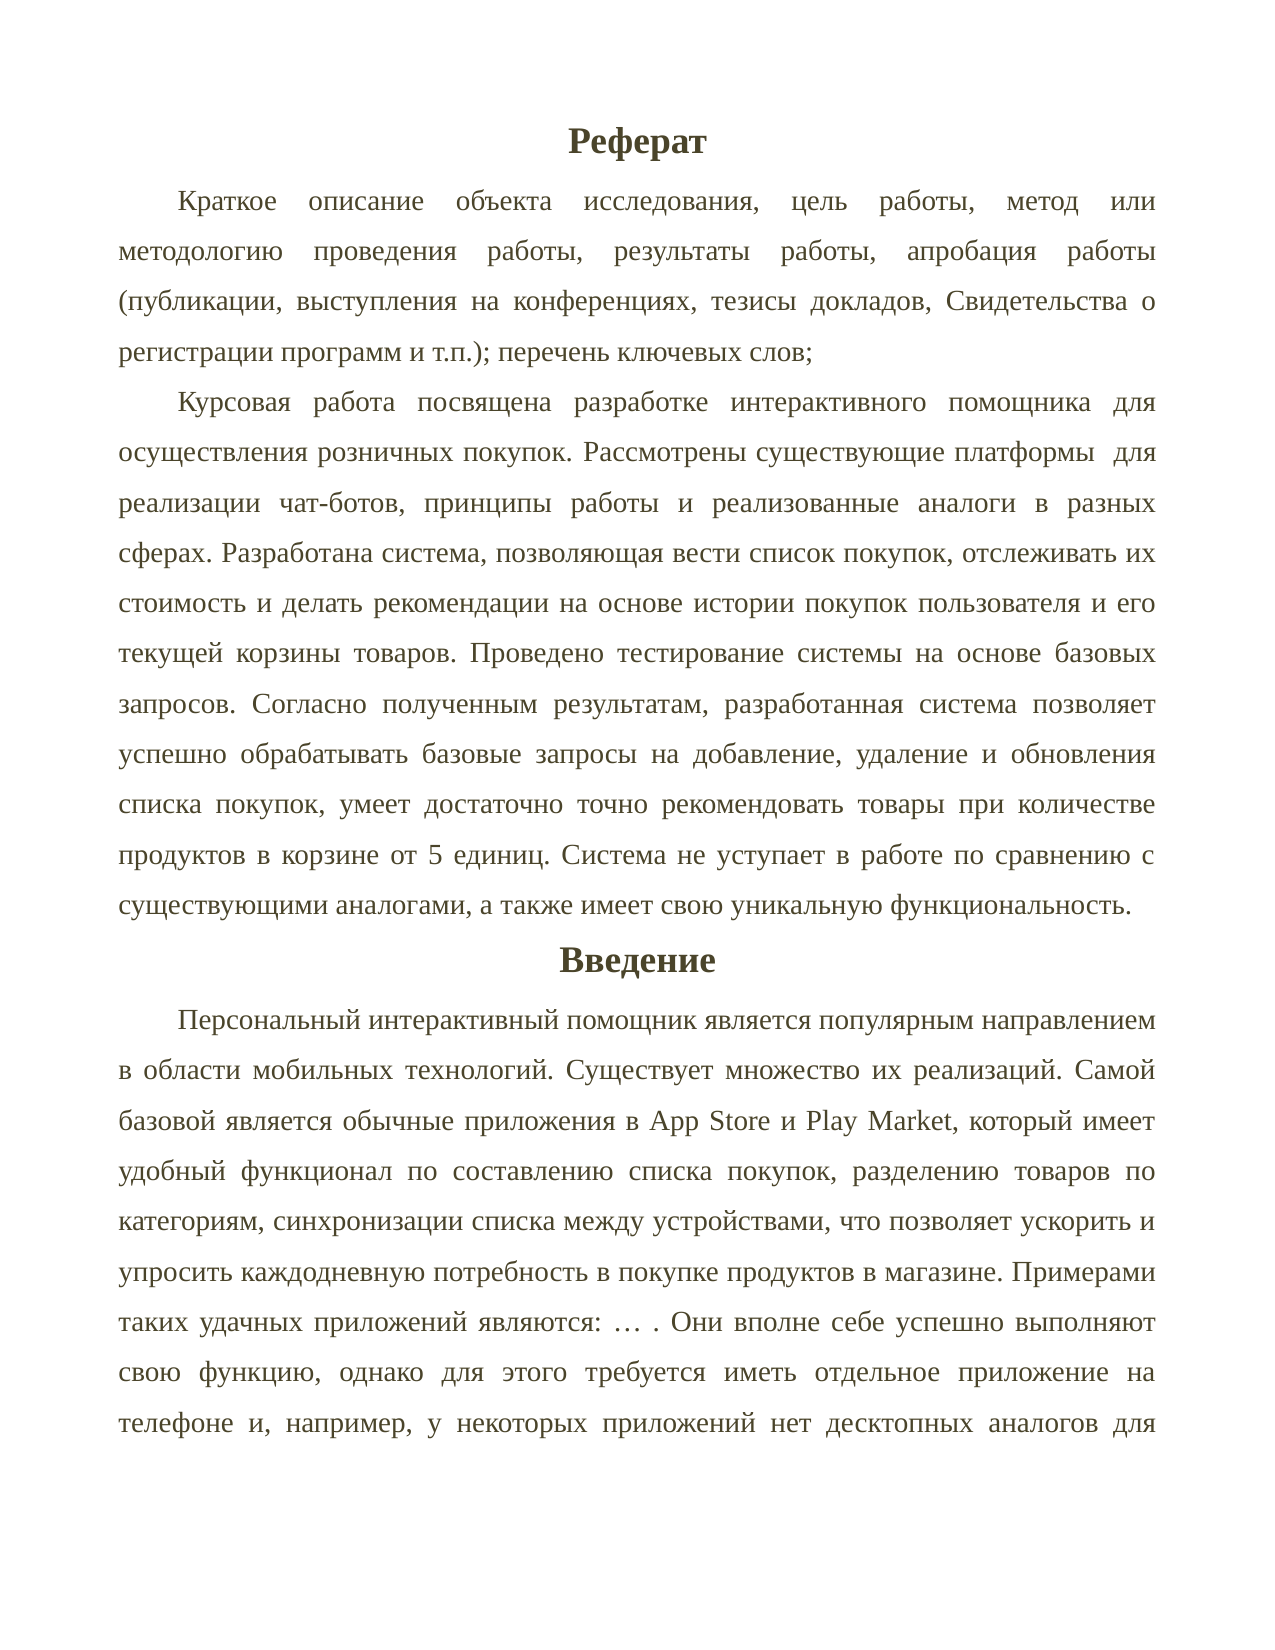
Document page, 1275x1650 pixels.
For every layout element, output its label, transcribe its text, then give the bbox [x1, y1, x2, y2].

text Краткое описание объекта исследования, цель работы, метод или методологию проведения работы, результаты работы, апробация работы (публикации, выступления на конференциях, тезисы докладов, Свидетельства о регистрации программ и т.п.); перечень ключевых слов; [118, 183, 1157, 367]
text Персональный интерактивный помощник является популярным направлением в области мобильных технологий. Существует множество их реализаций. Самой базовой является обычные приложения в App Store и Play Market, который имеет удобный функционал по составлению списка покупок, разделению товаров по категориям, синхронизации списка между устройствами, что позволяет ускорить и упросить каждодневную потребность в покупке продуктов в магазине. Примерами таких удачных приложений являются: … . Они вполне себе успешно выполняют свою функцию, однако для этого требуется иметь отдельное приложение на телефоне и, например, у некоторых приложений нет десктопных аналогов для [118, 1002, 1157, 1438]
subtitle Введение [118, 937, 1157, 981]
subtitle Реферат [118, 118, 1157, 161]
text Курсовая работа посвящена разработке интерактивного помощника для осуществления розничных покупок. Рассмотрены существующие платформы для реализации чат-ботов, принципы работы и реализованные аналоги в разных сферах. Разработана система, позволяющая вести список покупок, отслеживать их стоимость и делать рекомендации на основе истории покупок пользователя и его текущей корзины товаров. Проведено тестирование системы на основе базовых запросов. Согласно полученным результатам, разработанная система позволяет успешно обрабатывать базовые запросы на добавление, удаление и обновления списка покупок, умеет достаточно точно рекомендовать товары при количестве продуктов в корзине от 5 единиц. Система не уступает в работе по сравнению с существующими аналогами, а также имеет свою уникальную функциональность. [118, 384, 1157, 921]
